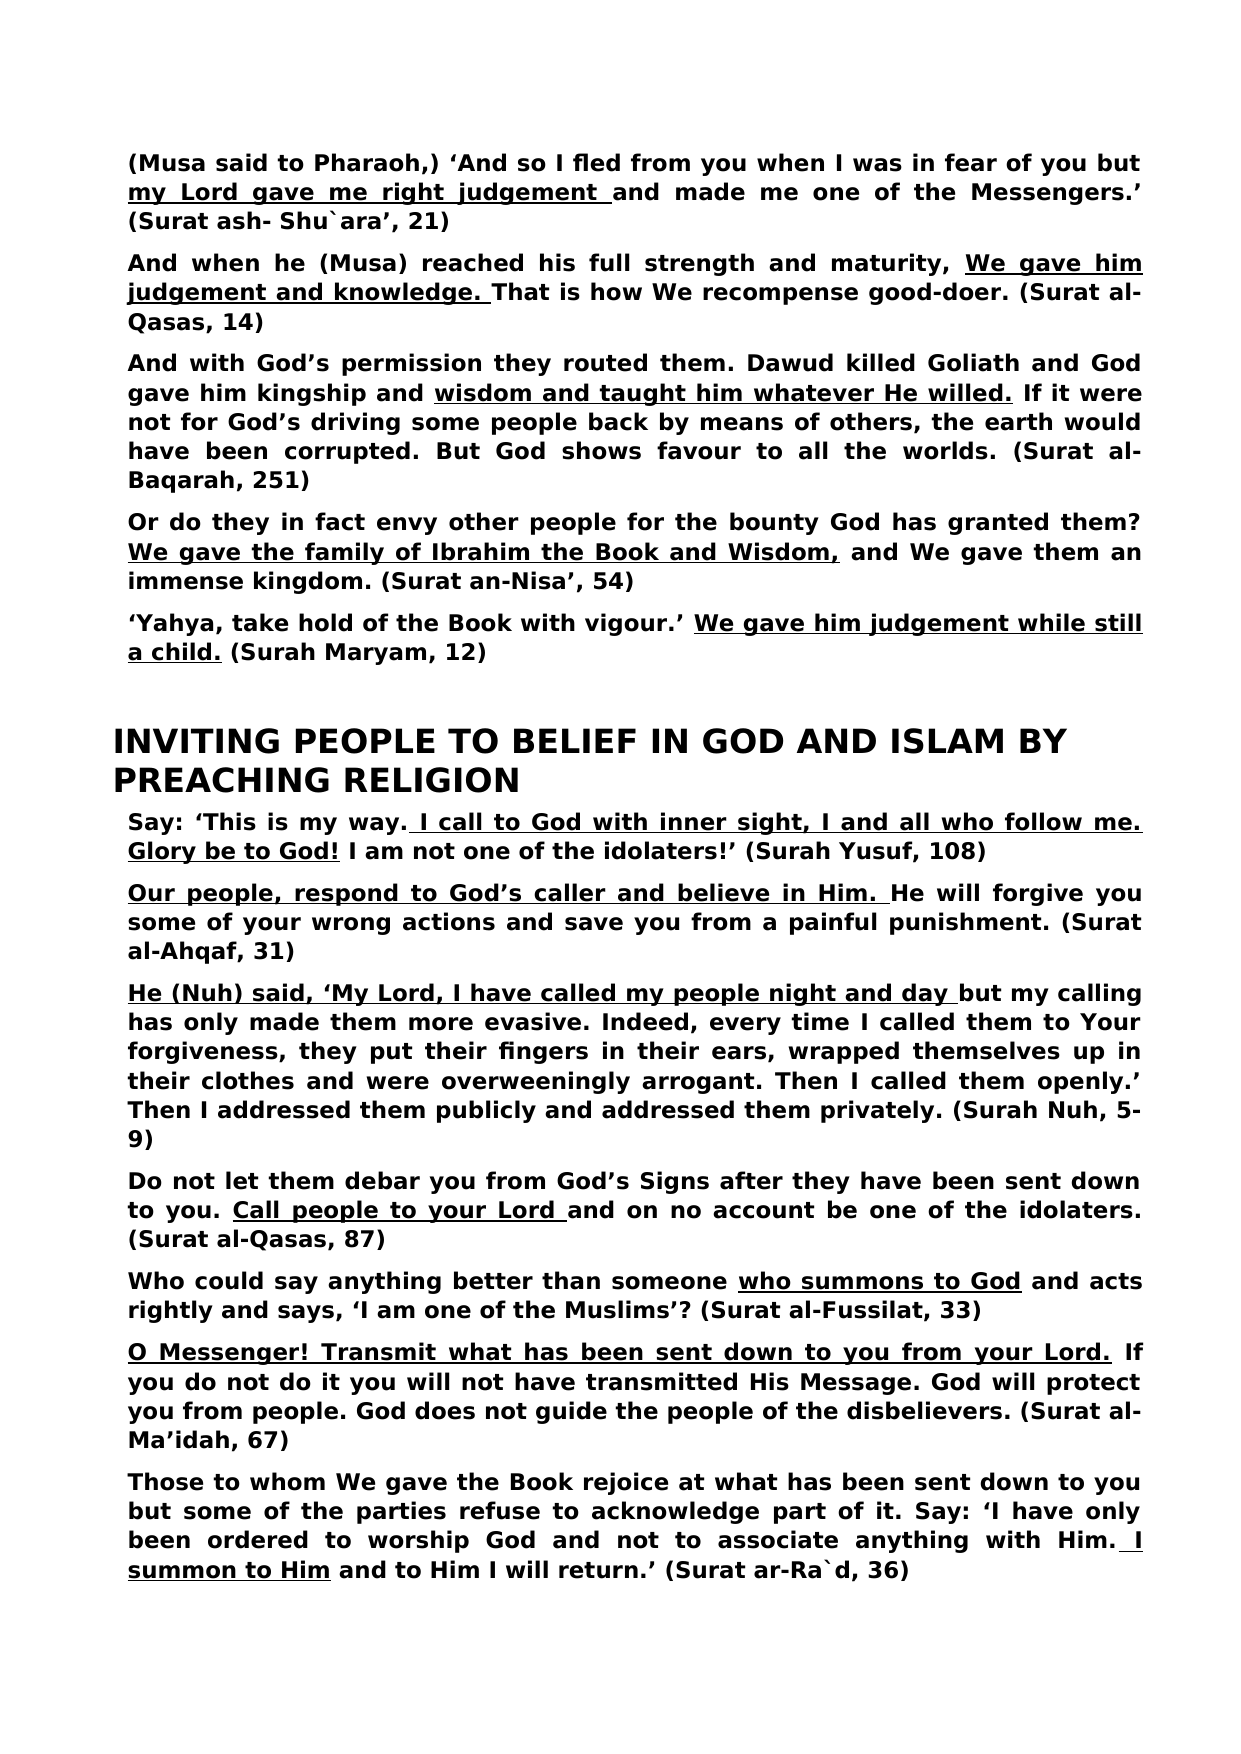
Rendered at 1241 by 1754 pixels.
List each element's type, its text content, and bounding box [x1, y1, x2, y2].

text (Musa said to Pharaoh,) ‘And so I fled from you when I was in fear of you but my Lord gave me right judgement and made me one of the Messengers.’ (Surat ash- Shu`ara’, 21) [127, 150, 1143, 235]
text He (Nuh) said, ‘My Lord, I have called my people night and day but my calling has only made them more evasive. Indeed, every time I called them to Your forgiveness, they put their fingers in their ears, wrapped themselves up in their clothes and were overweeningly arrogant. Then I called them openly.’ Then I addressed them publicly and addressed them privately. (Surah Nuh, 5-9) [127, 980, 1143, 1153]
text ‘Yahya, take hold of the Book with vigour.’ We gave him judgement while still a child. (Surah Maryam, 12) [127, 610, 1143, 666]
text Say: ‘This is my way. I call to God with inner sight, I and all who follow me. Glory be to God! I am not one of the idolaters!’ (Surah Yusuf, 108) [127, 809, 1143, 864]
text Or do they in fact envy other people for the bounty God has granted them? We gave the family of Ibrahim the Book and Wisdom, and We gave them an immense kingdom. (Surat an-Nisa’, 54) [127, 509, 1143, 595]
text Our people, respond to God’s caller and believe in Him. He will forgive you some of your wrong actions and save you from a painful punishment. (Surat al-Ahqaf, 31) [127, 880, 1143, 965]
text And with God’s permission they routed them. Dawud killed Goliath and God gave him kingship and wisdom and taught him whatever He willed. If it were not for God’s driving some people back by means of others, the earth would have been corrupted. But God shows favour to all the worlds. (Surat al-Baqarah, 251) [127, 351, 1143, 494]
text And when he (Musa) reached his full strength and maturity, We gave him judgement and knowledge. That is how We recompense good-doer. (Surat al-Qasas, 14) [127, 250, 1143, 336]
subtitle INVITING PEOPLE TO BELIEF IN GOD AND ISLAM BY PREACHING RELIGION [112, 723, 1165, 800]
text Who could say anything better than someone who summons to God and acts rightly and says, ‘I am one of the Muslims’? (Surat al-Fussilat, 33) [127, 1268, 1143, 1324]
text O Messenger! Transmit what has been sent down to you from your Lord. If you do not do it you will not have transmitted His Message. God will protect you from people. God does not guide the people of the disbelievers. (Surat al-Ma’idah, 67) [127, 1339, 1143, 1454]
text Those to whom We gave the Book rejoice at what has been sent down to you but some of the parties refuse to acknowledge part of it. Say: ‘I have only been ordered to worship God and not to associate anything with Him. I summon to Him and to Him I will return.’ (Surat ar-Ra`d, 36) [127, 1469, 1143, 1583]
text Do not let them debar you from God’s Signs after they have been sent down to you. Call people to your Lord and on no account be one of the idolaters. (Surat al-Qasas, 87) [127, 1168, 1143, 1253]
